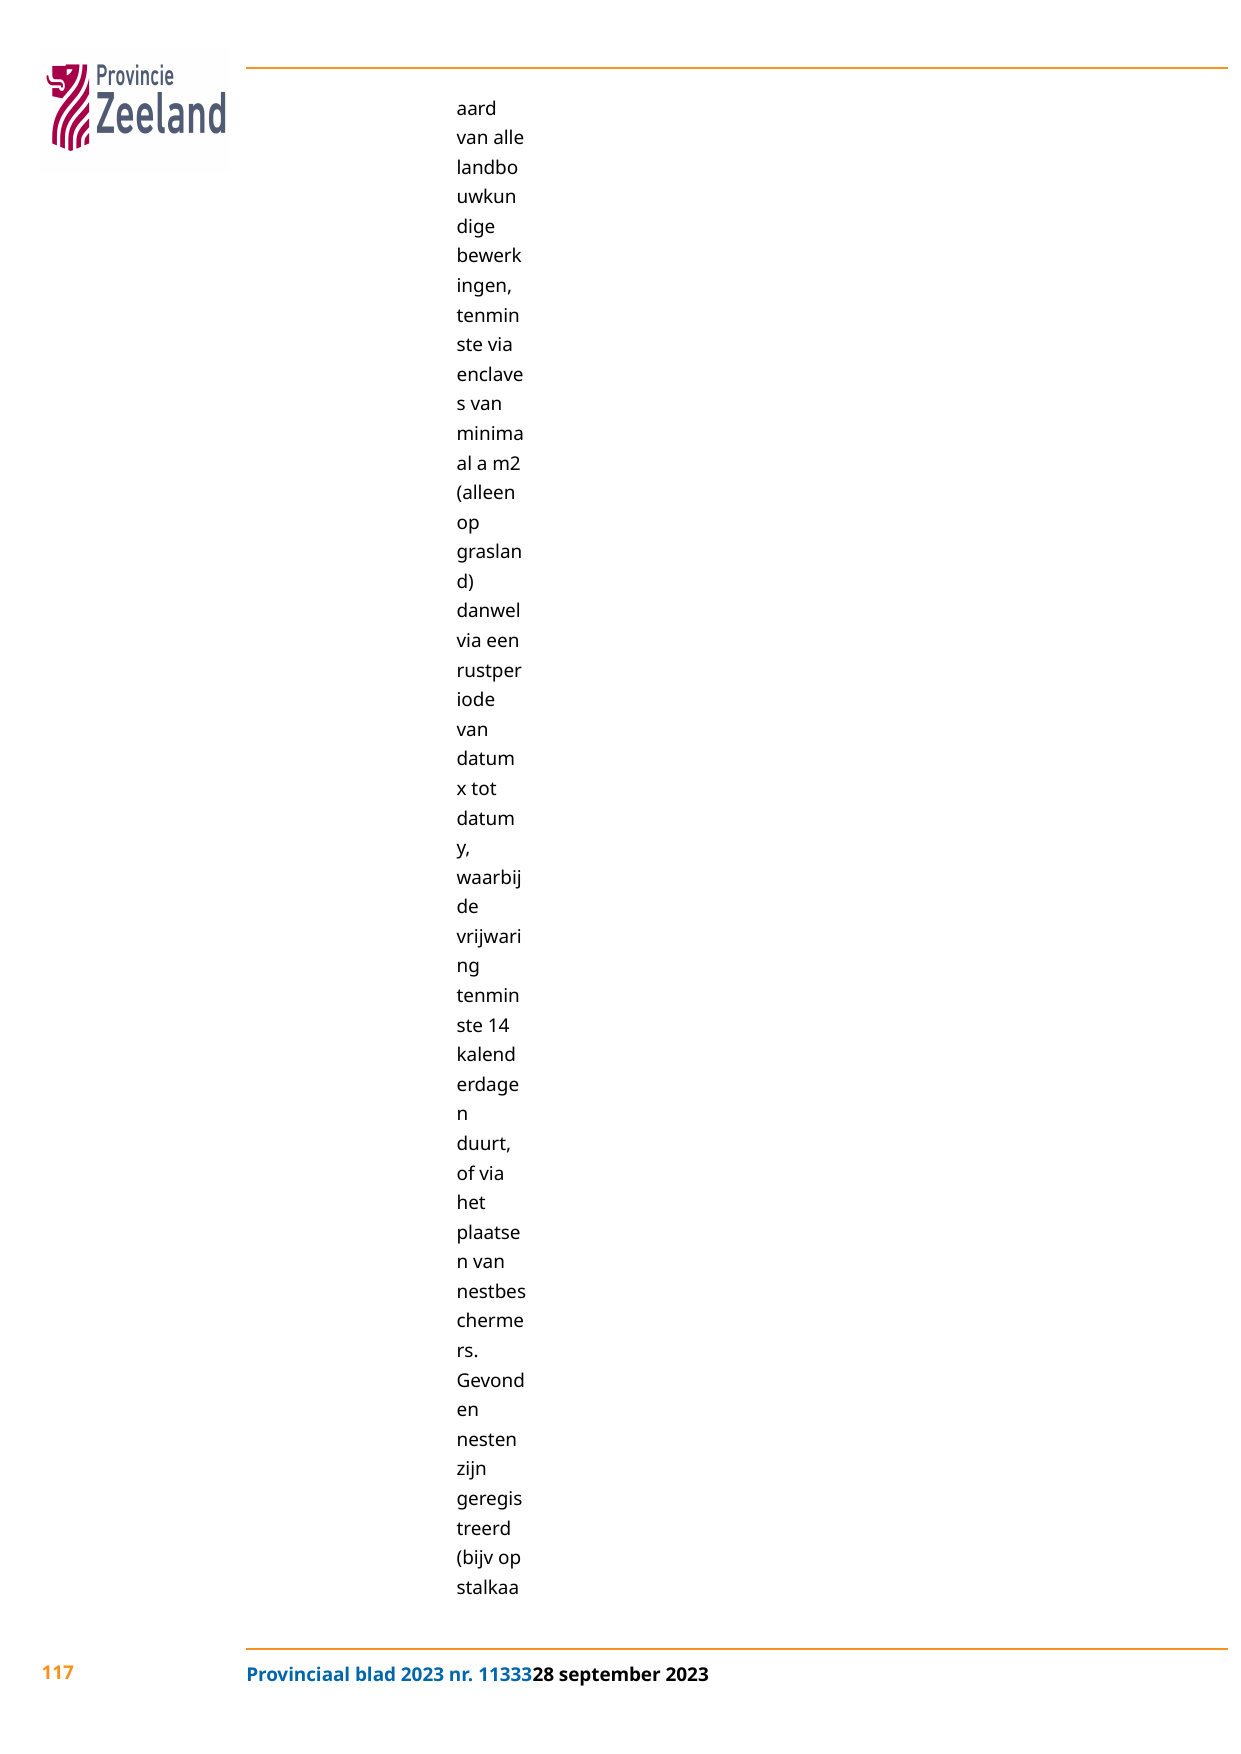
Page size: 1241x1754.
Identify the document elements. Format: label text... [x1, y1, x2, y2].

table_cell [318, 95, 387, 1600]
table_cell [596, 95, 665, 1600]
table_cell [665, 95, 734, 1600]
picture [41, 47, 231, 172]
table_cell aard van alle landbouwkundige bewerkingen, tenminste via enclaves van minimaal a m2 (alleen op grasland) danwel via een rustperiode van datum x tot datum y, waarbij de vrijwaring tenminste 14 kalenderdagen duurt, of via het plaatsen van nestbeschermers. Gevonden nesten zijn geregistreerd (bijv op stalkaa [456, 95, 526, 1600]
table_cell [526, 95, 596, 1600]
table_cell [248, 95, 317, 1600]
table_cell [943, 95, 1013, 1600]
table_cell [804, 95, 873, 1600]
table_cell [735, 95, 804, 1600]
table_cell [874, 95, 943, 1600]
table_cell [387, 95, 456, 1600]
table_cell [1013, 95, 1082, 1600]
table_cell [1082, 95, 1152, 1600]
